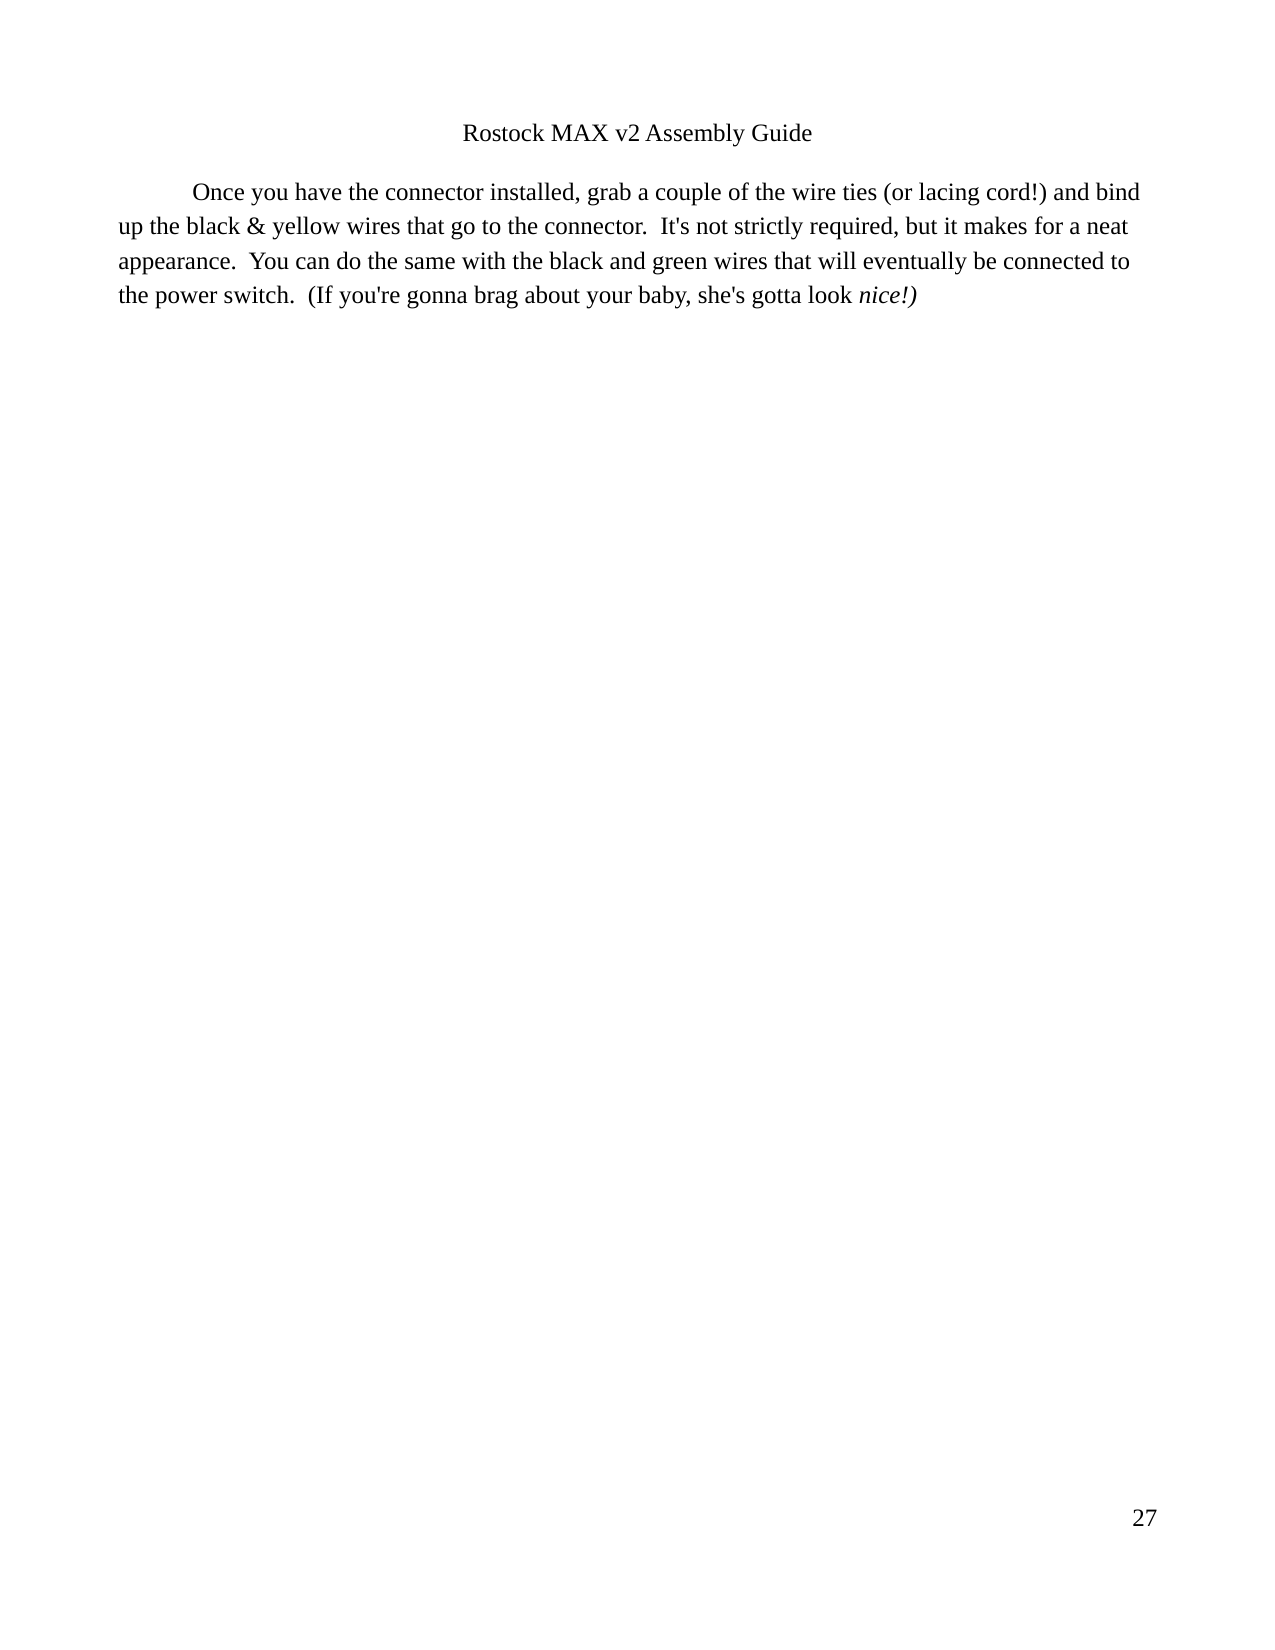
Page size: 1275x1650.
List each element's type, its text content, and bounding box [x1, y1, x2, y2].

text Once you have the connector installed, grab a couple of the wire ties (or lacing cord!) and bind up the black & yellow wires that go to the connector. It's not strictly required, but it makes for a neat appearance. You can do the same with the black and green wires that will eventually be connected to the power switch. (If you're gonna brag about your baby, she's gotta look nice!) [118, 177, 1157, 309]
